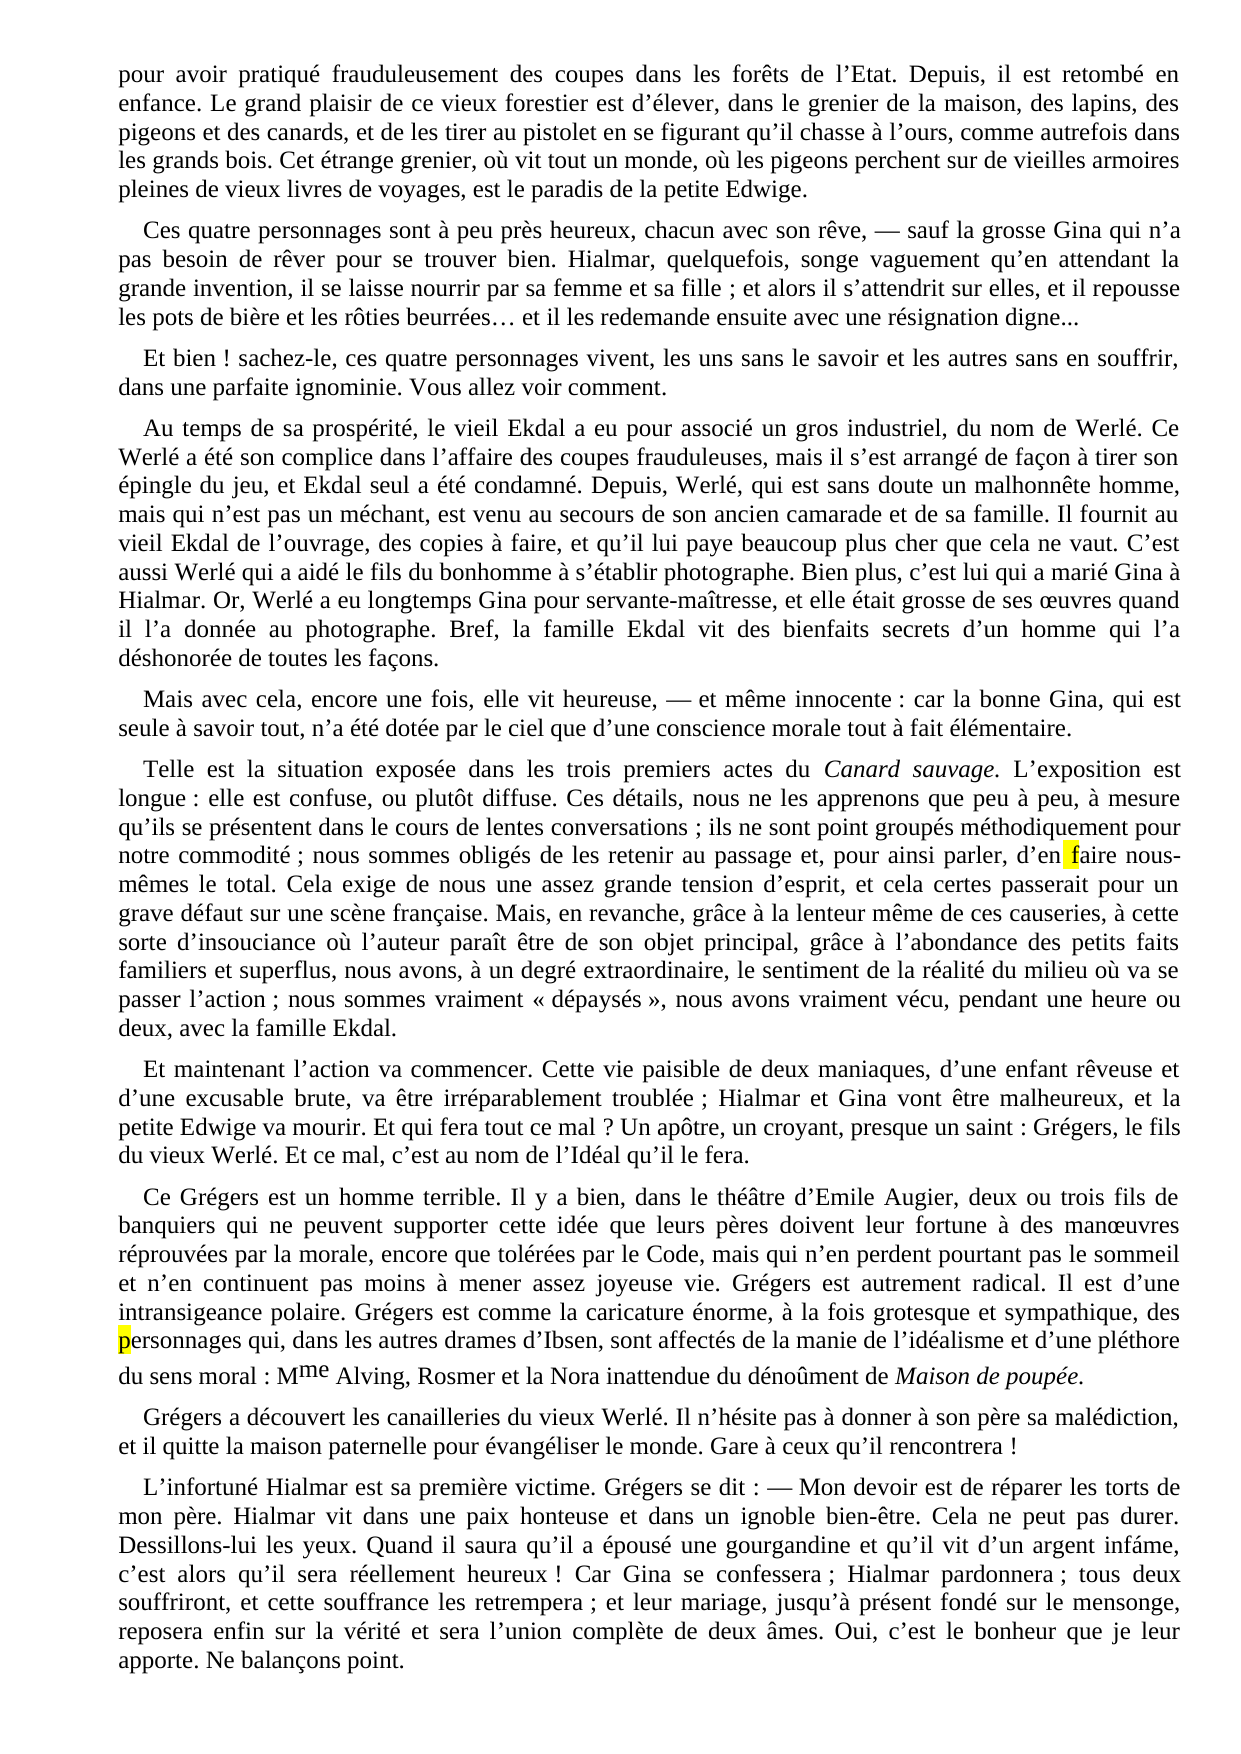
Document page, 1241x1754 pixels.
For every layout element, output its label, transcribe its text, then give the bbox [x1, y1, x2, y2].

text Et bien ! sachez-le, ces quatre personnages vivent, les uns sans le savoir et les autres sans en souffrir, dans une parfaite ignominie. Vous allez voir comment. [118, 343, 1181, 400]
text pour avoir pratiqué frauduleusement des coupes dans les forêts de l’Etat. Depuis, il est retombé en enfance. Le grand plaisir de ce vieux forestier est d’élever, dans le grenier de la maison, des lapins, des pigeons et des canards, et de les tirer au pistolet en se figurant qu’il chasse à l’ours, comme autrefois dans les grands bois. Cet étrange grenier, où vit tout un monde, où les pigeons perchent sur de vieilles armoires pleines de vieux livres de voyages, est le paradis de la petite Edwige. [118, 59, 1181, 203]
text Mais avec cela, encore une fois, elle vit heureuse, — et même innocente : car la bonne Gina, qui est seule à savoir tout, n’a été dotée par le ciel que d’une conscience morale tout à fait élémentaire. [118, 684, 1181, 742]
text Ce Grégers est un homme terrible. Il y a bien, dans le théâtre d’Emile Augier, deux ou trois fils de banquiers qui ne peuvent supporter cette idée que leurs pères doivent leur fortune à des manœuvres réprouvées par la morale, encore que tolérées par le Code, mais qui n’en perdent pourtant pas le sommeil et n’en continuent pas moins à mener assez joyeuse vie. Grégers est autrement radical. Il est d’une intransigeance polaire. Grégers est comme la caricature énorme, à la fois grotesque et sympathique, des personnages qui, dans les autres drames d’Ibsen, sont affectés de la manie de l’idéalisme et d’une pléthore du sens moral : Mme Alving, Rosmer et la Nora inattendue du dénoûment de Maison de poupée. [118, 1182, 1181, 1390]
text Telle est la situation exposée dans les trois premiers actes du Canard sauvage. L’exposition est longue : elle est confuse, ou plutôt diffuse. Ces détails, nous ne les apprenons que peu à peu, à mesure qu’ils se présentent dans le cours de lentes conversations ; ils ne sont point groupés méthodiquement pour notre commodité ; nous sommes obligés de les retenir au passage et, pour ainsi parler, d’en faire nous-mêmes le total. Cela exige de nous une assez grande tension d’esprit, et cela certes passerait pour un grave défaut sur une scène française. Mais, en revanche, grâce à la lenteur même de ces causeries, à cette sorte d’insouciance où l’auteur paraît être de son objet principal, grâce à l’abondance des petits faits familiers et superflus, nous avons, à un degré extraordinaire, le sentiment de la réalité du milieu où va se passer l’action ; nous sommes vraiment « dépaysés », nous avons vraiment vécu, pendant une heure ou deux, avec la famille Ekdal. [118, 754, 1181, 1042]
text L’infortuné Hialmar est sa première victime. Grégers se dit : — Mon devoir est de réparer les torts de mon père. Hialmar vit dans une paix honteuse et dans un ignoble bien-être. Cela ne peut pas durer. Dessillons-lui les yeux. Quand il saura qu’il a épousé une gourgandine et qu’il vit d’un argent infáme, c’est alors qu’il sera réellement heureux ! Car Gina se confessera ; Hialmar pardonnera ; tous deux souffriront, et cette souffrance les retrempera ; et leur mariage, jusqu’à présent fondé sur le mensonge, reposera enfin sur la vérité et sera l’union complète de deux âmes. Oui, c’est le bonheur que je leur apporte. Ne balançons point. [118, 1472, 1181, 1674]
text Grégers a découvert les canailleries du vieux Werlé. Il n’hésite pas à donner à son père sa malédiction, et il quitte la maison paternelle pour évangéliser le monde. Gare à ceux qu’il rencontrera ! [118, 1402, 1181, 1460]
text Au temps de sa prospérité, le vieil Ekdal a eu pour associé un gros industriel, du nom de Werlé. Ce Werlé a été son complice dans l’affaire des coupes frauduleuses, mais il s’est arrangé de façon à tirer son épingle du jeu, et Ekdal seul a été condamné. Depuis, Werlé, qui est sans doute un malhonnête homme, mais qui n’est pas un méchant, est venu au secours de son ancien camarade et de sa famille. Il fournit au vieil Ekdal de l’ouvrage, des copies à faire, et qu’il lui paye beaucoup plus cher que cela ne vaut. C’est aussi Werlé qui a aidé le fils du bonhomme à s’établir photographe. Bien plus, c’est lui qui a marié Gina à Hialmar. Or, Werlé a eu longtemps Gina pour servante-maîtresse, et elle était grosse de ses œuvres quand il l’a donnée au photographe. Bref, la famille Ekdal vit des bienfaits secrets d’un homme qui l’a déshonorée de toutes les façons. [118, 413, 1181, 672]
text Et maintenant l’action va commencer. Cette vie paisible de deux maniaques, d’une enfant rêveuse et d’une excusable brute, va être irréparablement troublée ; Hialmar et Gina vont être malheureux, et la petite Edwige va mourir. Et qui fera tout ce mal ? Un apôtre, un croyant, presque un saint : Grégers, le fils du vieux Werlé. Et ce mal, c’est au nom de l’Idéal qu’il le fera. [118, 1054, 1181, 1169]
text Ces quatre personnages sont à peu près heureux, chacun avec son rêve, — sauf la grosse Gina qui n’a pas besoin de rêver pour se trouver bien. Hialmar, quelquefois, songe vaguement qu’en attendant la grande invention, il se laisse nourrir par sa femme et sa fille ; et alors il s’attendrit sur elles, et il repousse les pots de bière et les rôties beurrées… et il les redemande ensuite avec une résignation digne... [118, 215, 1181, 330]
